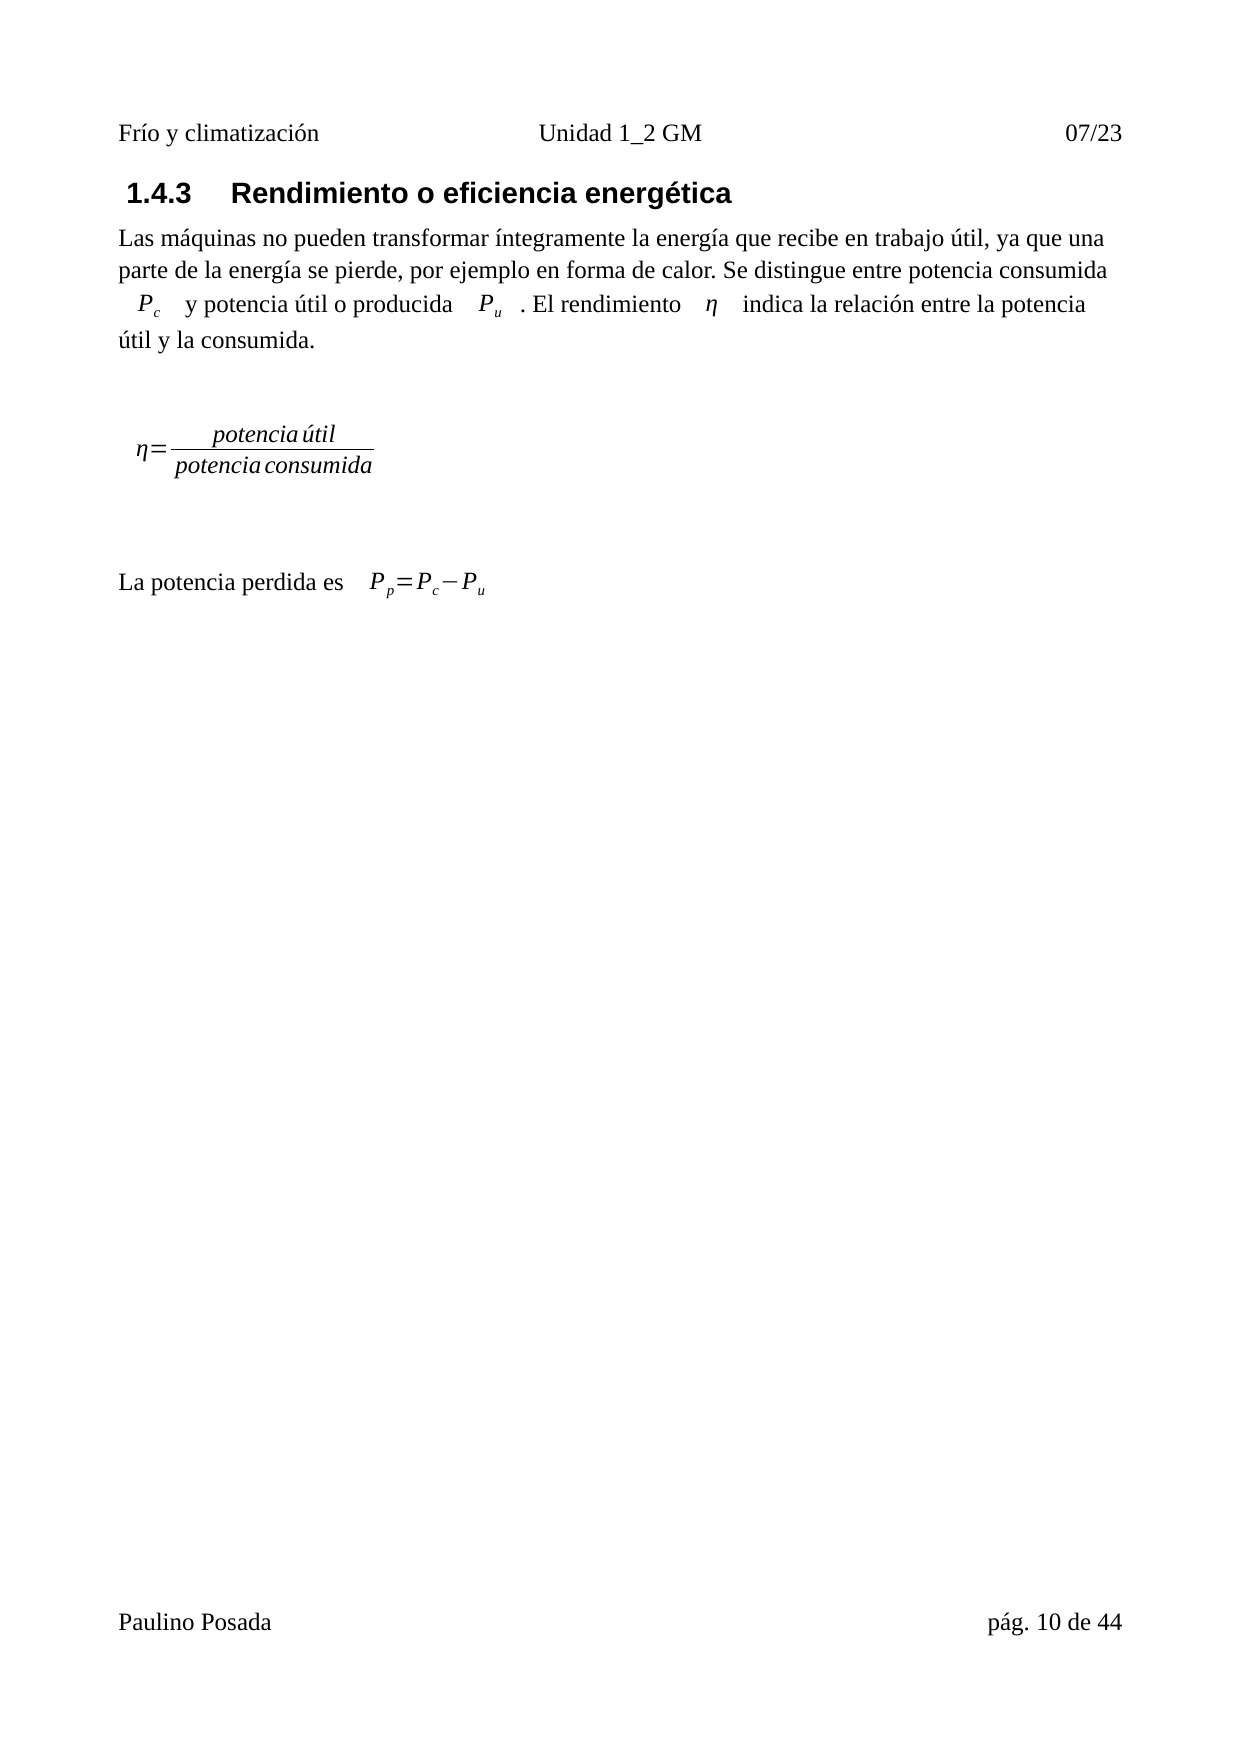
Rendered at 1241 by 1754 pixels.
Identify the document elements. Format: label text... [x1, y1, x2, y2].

text Las máquinas no pueden transformar íntegramente la energía que recibe en trabajo útil, ya que una parte de la energía se pierde, por ejemplo en forma de calor. Se distingue entre potencia consumida y potencia útil o producida . El rendimiento indica la relación entre la potencia útil y la consumida. [118, 223, 1122, 354]
text La potencia perdida es [118, 567, 1122, 599]
subtitle Rendimiento o eficiencia energética [118, 176, 1122, 210]
